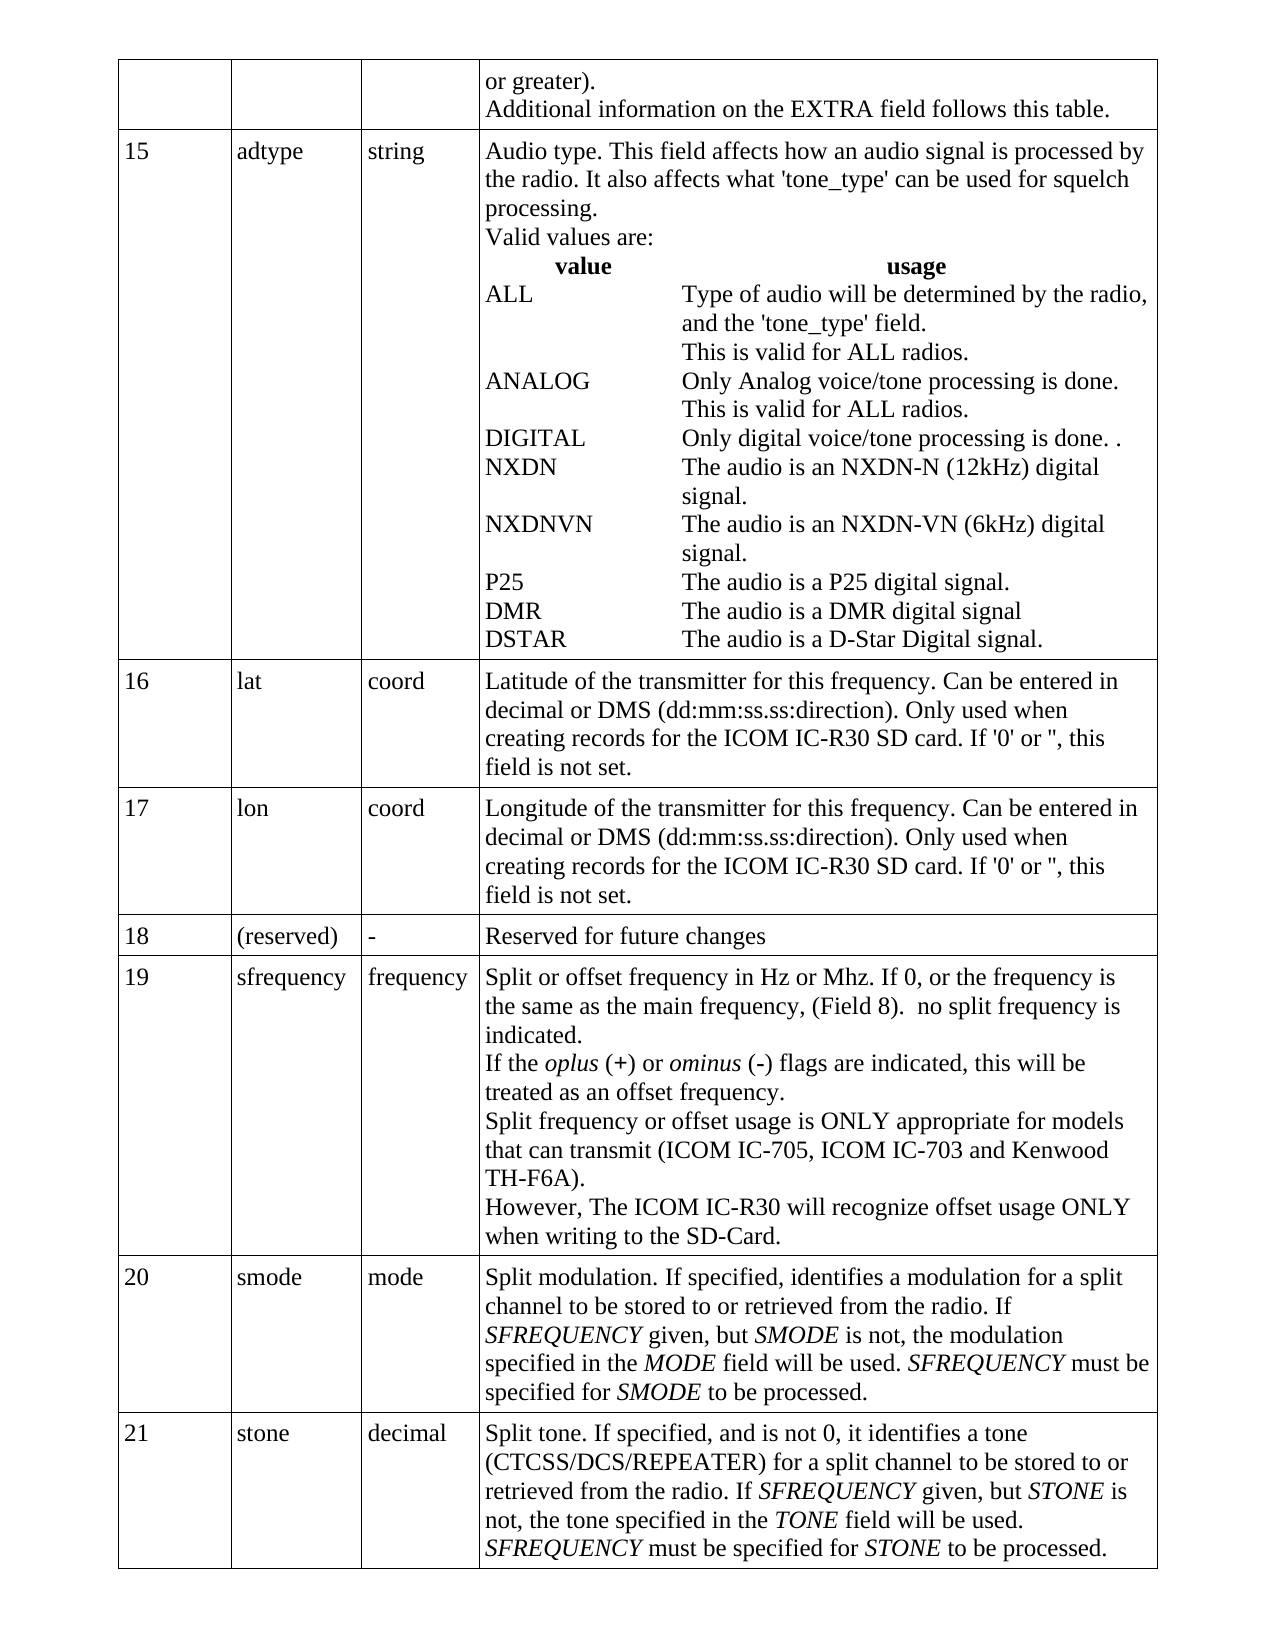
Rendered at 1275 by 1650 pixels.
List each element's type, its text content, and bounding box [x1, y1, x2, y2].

table_cell (reserved) [232, 915, 361, 955]
table_header usage [682, 251, 1151, 279]
table_cell 15 [119, 130, 231, 659]
table_cell DIGITAL [485, 423, 682, 452]
table_cell NXDN [485, 452, 682, 509]
table_cell NXDNVN [485, 510, 682, 567]
table_cell [119, 60, 231, 129]
table_cell lon [232, 788, 361, 914]
table_cell Split modulation. If specified, identifies a modulation for a split channel to be stored to or retrieved from the radio. If SFREQUENCY given, but SMODE is not, the modulation specified in the MODE field will be used. SFREQUENCY must be specified for SMODE to be processed. [480, 1256, 1157, 1412]
table_cell coord [362, 788, 479, 914]
table_cell coord [362, 660, 479, 787]
table_cell Type of audio will be determined by the radio, and the 'tone_type' field. This is valid for ALL radios. [682, 280, 1151, 366]
table_cell Reserved for future changes [480, 915, 1157, 955]
table_cell DSTAR [485, 625, 682, 653]
table_cell adtype [232, 130, 361, 659]
table_cell 18 [119, 915, 231, 955]
table_cell [232, 60, 361, 129]
table_cell P25 [485, 567, 682, 596]
table_cell Longitude of the transmitter for this frequency. Can be entered in decimal or DMS (dd:mm:ss.ss:direction). Only used when creating records for the ICOM IC-R30 SD card. If '0' or '', this field is not set. [480, 788, 1157, 914]
table_cell 16 [119, 660, 231, 787]
table_cell decimal [362, 1413, 479, 1568]
table_cell The audio is an NXDN-VN (6kHz) digital signal. [682, 510, 1151, 567]
table_cell mode [362, 1256, 479, 1412]
table_cell smode [232, 1256, 361, 1412]
table_cell Split tone. If specified, and is not 0, it identifies a tone (CTCSS/DCS/REPEATER) for a split channel to be stored to or retrieved from the radio. If SFREQUENCY given, but STONE is not, the tone specified in the TONE field will be used. SFREQUENCY must be specified for STONE to be processed. [480, 1413, 1157, 1568]
table_cell Split or offset frequency in Hz or Mhz. If 0, or the frequency is the same as the main frequency, (Field 8). no split frequency is indicated. If the oplus (+) or ominus (-) flags are indicated, this will be treated as an offset frequency. Split frequency or offset usage is ONLY appropriate for models that can transmit (ICOM IC-705, ICOM IC-703 and Kenwood TH-F6A). However, The ICOM IC-R30 will recognize offset usage ONLY when writing to the SD-Card. [480, 956, 1157, 1255]
table_cell The audio is a P25 digital signal. [682, 567, 1151, 596]
table_cell or greater). Additional information on the EXTRA field follows this table. [480, 60, 1157, 129]
table_cell sfrequency [232, 956, 361, 1255]
table_cell The audio is an NXDN-N (12kHz) digital signal. [682, 452, 1151, 509]
table_cell The audio is a D-Star Digital signal. [682, 625, 1151, 653]
table_cell - [362, 915, 479, 955]
table_cell string [362, 130, 479, 659]
table_cell Only Analog voice/tone processing is done. This is valid for ALL radios. [682, 366, 1151, 423]
table_cell ANALOG [485, 366, 682, 423]
table_cell lat [232, 660, 361, 787]
table_cell The audio is a DMR digital signal [682, 596, 1151, 624]
table_cell ALL [485, 280, 682, 366]
table_cell Latitude of the transmitter for this frequency. Can be entered in decimal or DMS (dd:mm:ss.ss:direction). Only used when creating records for the ICOM IC-R30 SD card. If '0' or '', this field is not set. [480, 660, 1157, 787]
table_cell frequency [362, 956, 479, 1255]
table_cell [362, 60, 479, 129]
table_cell 21 [119, 1413, 231, 1568]
table_cell stone [232, 1413, 361, 1568]
table_cell Only digital voice/tone processing is done. . [682, 423, 1151, 452]
table_cell 20 [119, 1256, 231, 1412]
table_cell DMR [485, 596, 682, 624]
table_cell Audio type. This field affects how an audio signal is processed by the radio. It also affects what 'tone_type' can be used for squelch processing. Valid values are: [480, 130, 1157, 659]
table_header value [485, 251, 682, 279]
table_cell 19 [119, 956, 231, 1255]
table_cell 17 [119, 788, 231, 914]
